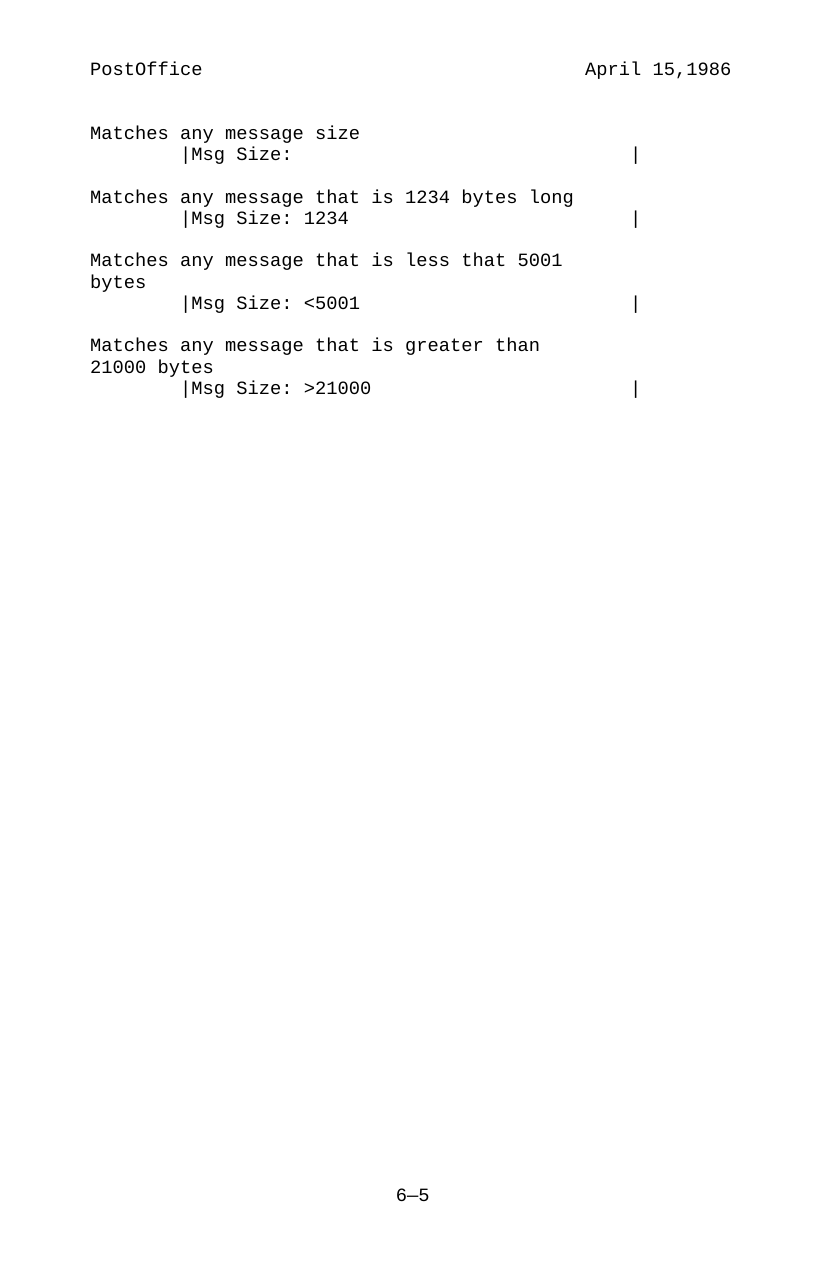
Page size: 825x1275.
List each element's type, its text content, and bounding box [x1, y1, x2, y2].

text |Msg Size: | [90, 145, 735, 166]
text |Msg Size: >21000 | [90, 379, 735, 400]
text Matches any message that is 1234 bytes long [90, 187, 735, 209]
text Matches any message that is less that 5001 [90, 251, 735, 272]
text bytes [90, 272, 735, 294]
text 6—5 [90, 1186, 735, 1207]
text |Msg Size: 1234 | [90, 209, 735, 230]
text 21000 bytes [90, 357, 735, 379]
text PostOffice April 15,1986 [90, 60, 735, 81]
text |Msg Size: <5001 | [90, 294, 735, 315]
text Matches any message size [90, 124, 735, 145]
text Matches any message that is greater than [90, 336, 735, 357]
